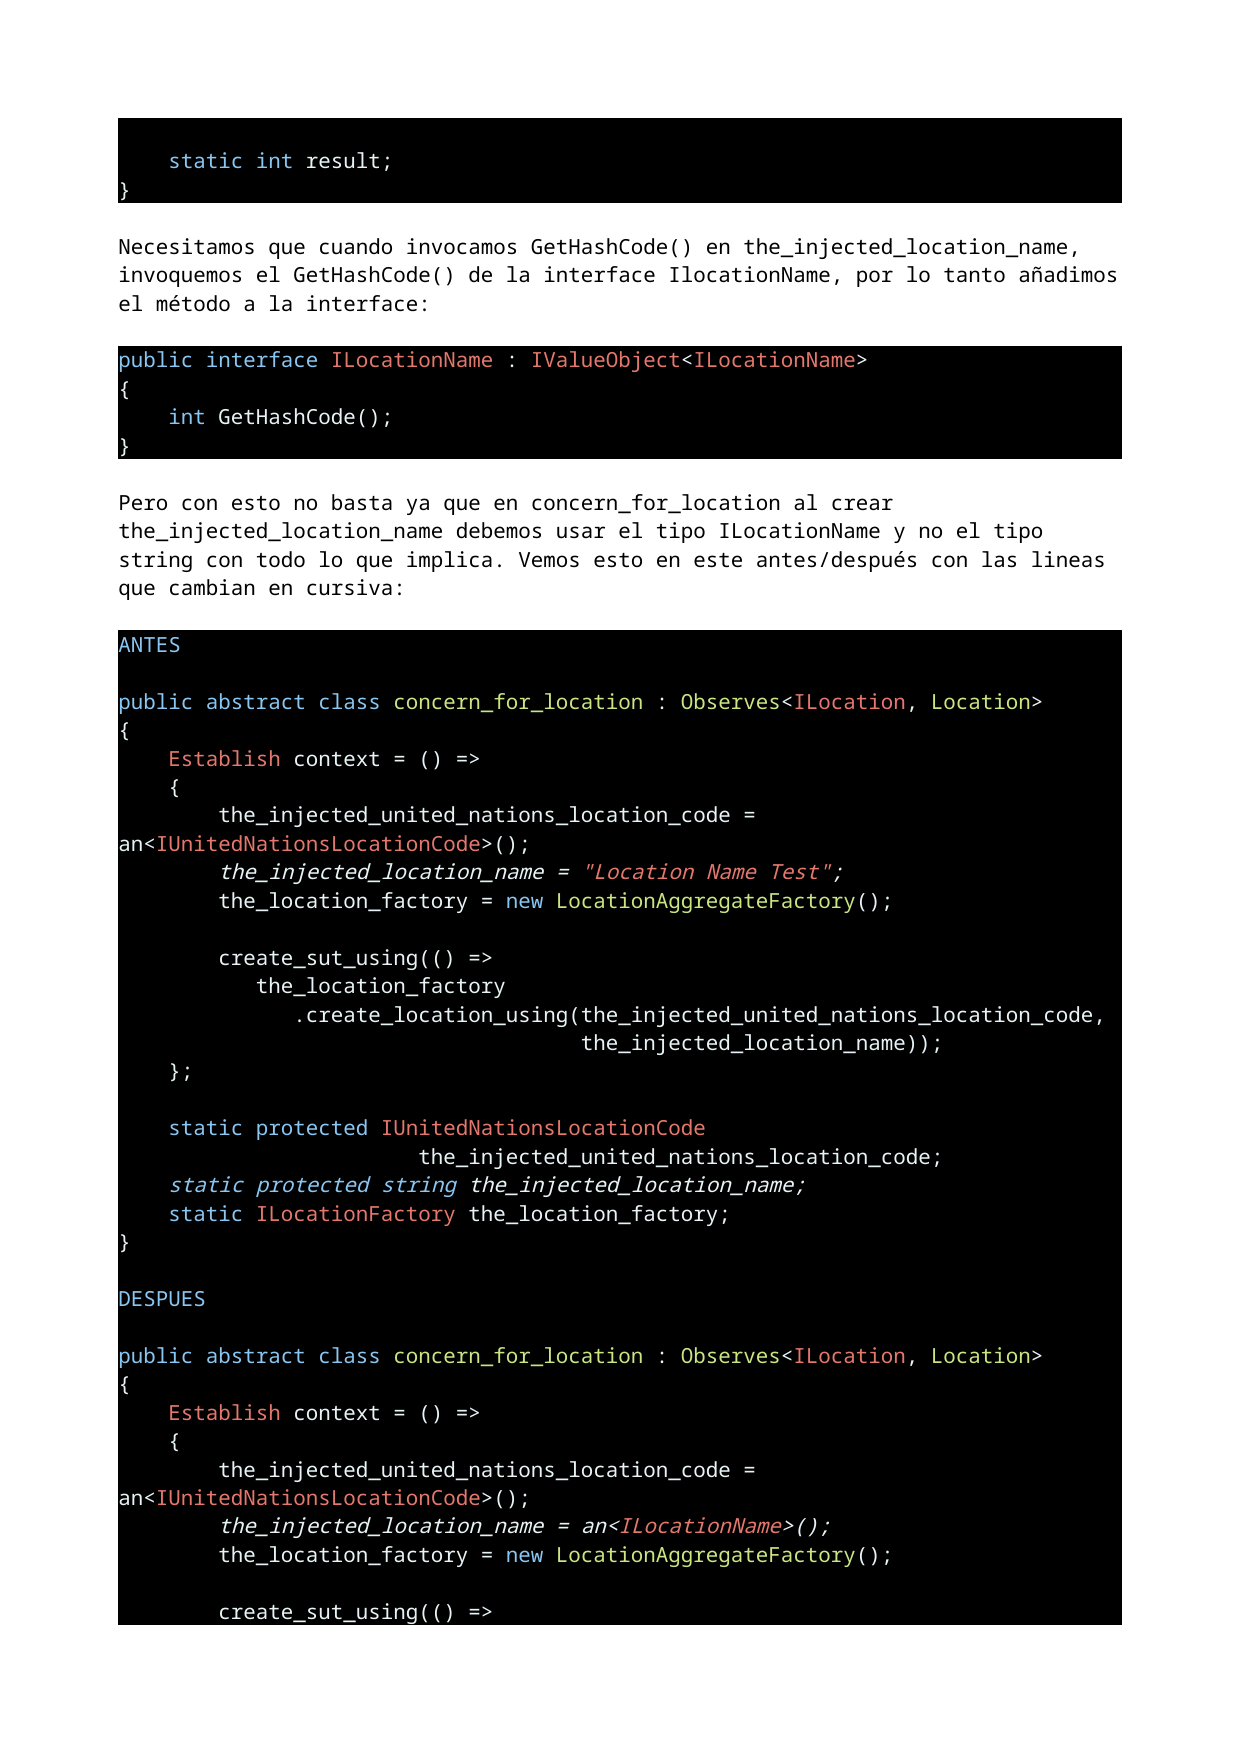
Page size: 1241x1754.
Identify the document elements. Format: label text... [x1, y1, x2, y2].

text { [118, 715, 1122, 744]
text } [118, 431, 1122, 459]
text Pero con esto no basta ya que en concern_for_location al crear the_injected_location_name debemos usar el tipo ILocationName y no el tipo string con todo lo que implica. Vemos esto en este antes/después con las lineas que cambian en cursiva: [118, 488, 1122, 602]
text { [118, 1426, 1122, 1455]
text public abstract class concern_for_location : Observes<ILocation, Location> [118, 687, 1122, 715]
text the_injected_location_name = "Location Name Test"; [118, 857, 1122, 886]
text public abstract class concern_for_location : Observes<ILocation, Location> [118, 1341, 1122, 1369]
text } [118, 175, 1122, 203]
text create_sut_using(() => [118, 943, 1122, 971]
text static protected string the_injected_location_name; [118, 1170, 1122, 1199]
text the_injected_location_name)); [118, 1028, 1122, 1057]
text Necesitamos que cuando invocamos GetHashCode() en the_injected_location_name, invoquemos el GetHashCode() de la interface IlocationName, por lo tanto añadimos el método a la interface: [118, 232, 1122, 317]
text the_location_factory [118, 971, 1122, 1000]
text Establish context = () => [118, 744, 1122, 772]
text the_location_factory = new LocationAggregateFactory(); [118, 1540, 1122, 1568]
text Establish context = () => [118, 1398, 1122, 1426]
text static int result; [118, 147, 1122, 175]
text public interface ILocationName : IValueObject<ILocationName> [118, 346, 1122, 374]
text } [118, 1227, 1122, 1256]
text static ILocationFactory the_location_factory; [118, 1199, 1122, 1227]
text int GetHashCode(); [118, 402, 1122, 431]
text static protected IUnitedNationsLocationCode [118, 1113, 1122, 1142]
text DESPUES [118, 1284, 1122, 1312]
text { [118, 374, 1122, 402]
text the_injected_united_nations_location_code; [118, 1142, 1122, 1170]
text the_injected_united_nations_location_code = an<IUnitedNationsLocationCode>(); [118, 801, 1122, 857]
text { [118, 772, 1122, 801]
text the_location_factory = new LocationAggregateFactory(); [118, 886, 1122, 914]
text .create_location_using(the_injected_united_nations_location_code, [118, 1000, 1122, 1028]
text create_sut_using(() => [118, 1597, 1122, 1625]
text }; [118, 1057, 1122, 1085]
text the_injected_location_name = an<ILocationName>(); [118, 1512, 1122, 1540]
text { [118, 1369, 1122, 1398]
text ANTES [118, 630, 1122, 658]
text the_injected_united_nations_location_code = an<IUnitedNationsLocationCode>(); [118, 1455, 1122, 1512]
